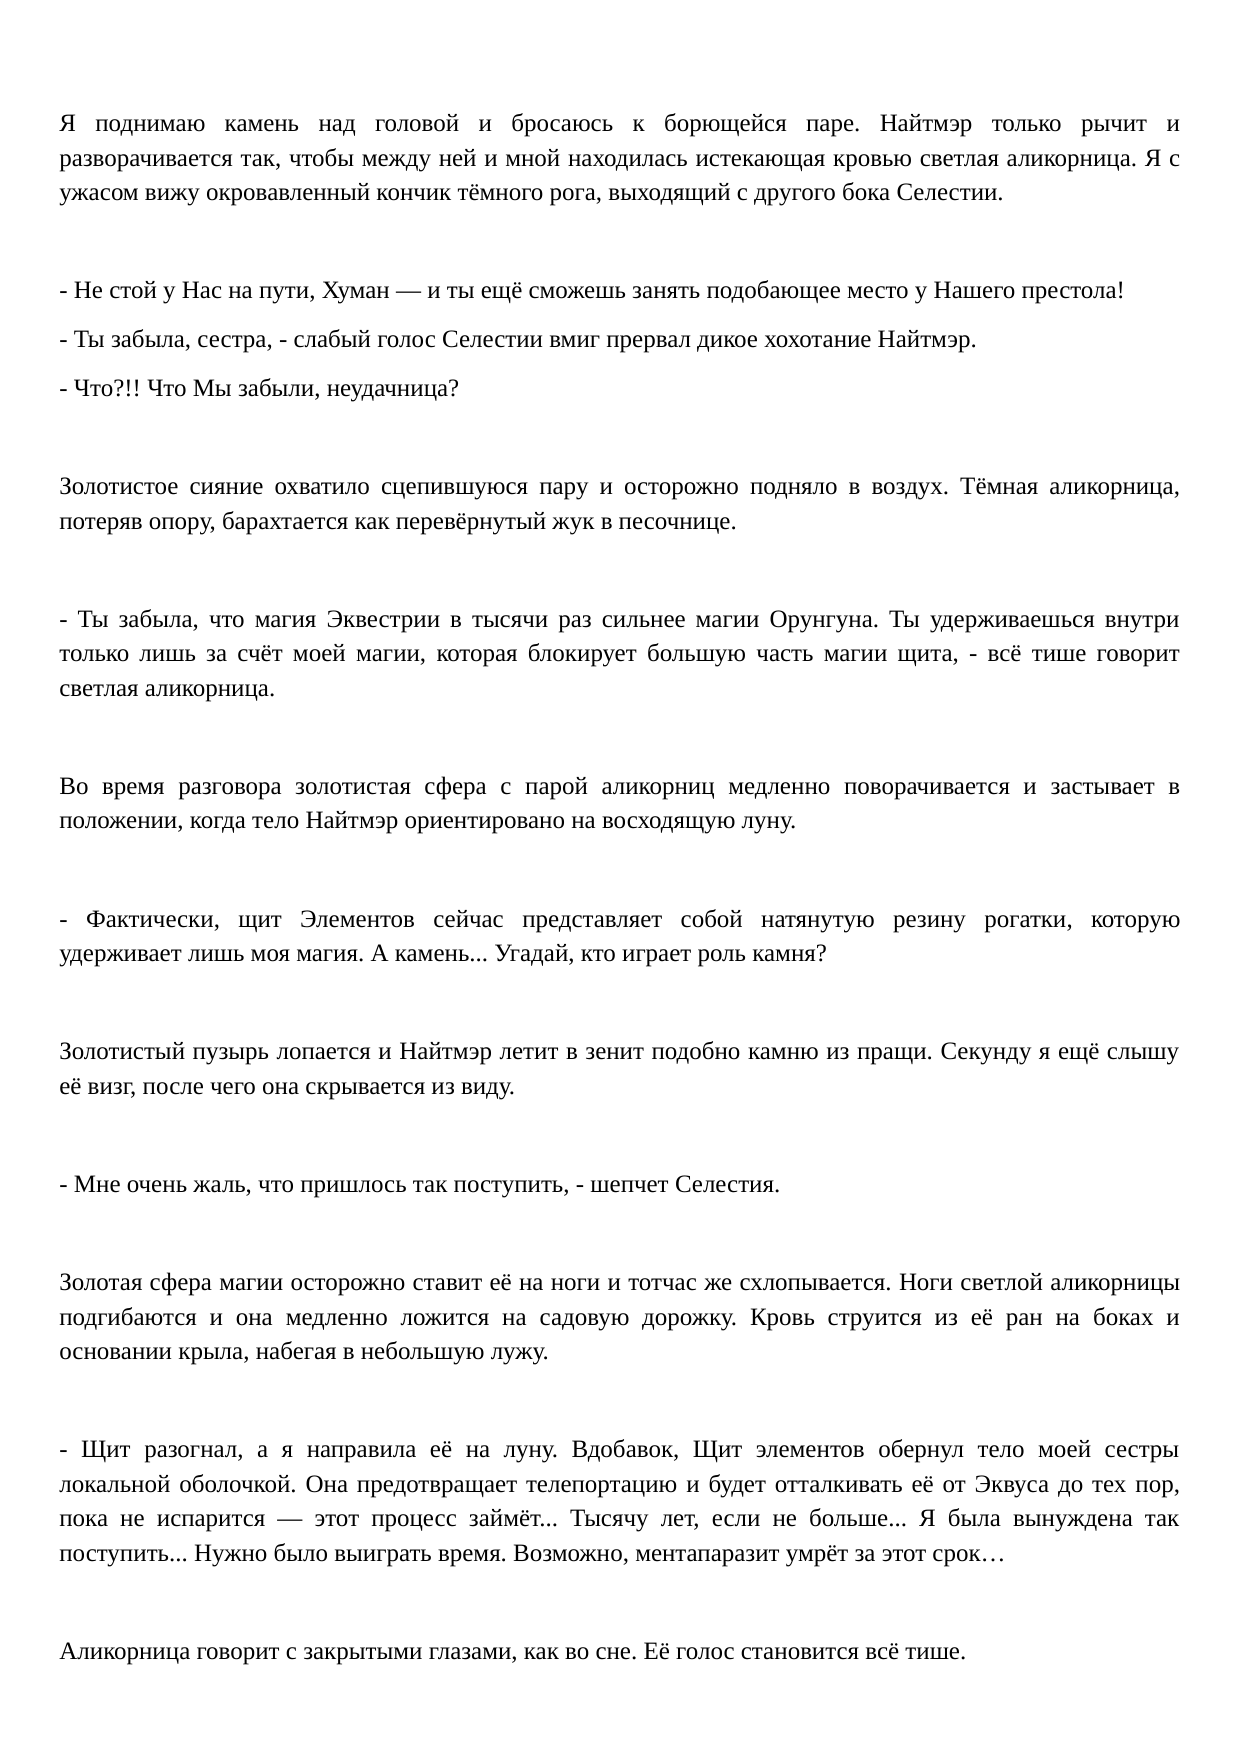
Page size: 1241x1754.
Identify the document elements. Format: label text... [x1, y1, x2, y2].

text Во время разговора золотистая сфера с парой аликорниц медленно поворачивается и застывает в положении, когда тело Найтмэр ориентировано на восходящую луну. [59, 771, 1181, 834]
text - Фактически, щит Элементов сейчас представляет собой натянутую резину рогатки, которую удерживает лишь моя магия. А камень... Угадай, кто играет роль камня? [59, 904, 1181, 967]
text - Мне очень жаль, что пришлось так поступить, - шепчет Селестия. [59, 1169, 1181, 1198]
text Я поднимаю камень над головой и бросаюсь к борющейся паре. Найтмэр только рычит и разворачивается так, чтобы между ней и мной находилась истекающая кровью светлая аликорница. Я с ужасом вижу окровавленный кончик тёмного рога, выходящий с другого бока Селестии. [59, 108, 1181, 206]
text Аликорница говорит с закрытыми глазами, как во сне. Её голос становится всё тише. [59, 1636, 1181, 1664]
text - Ты забыла, сестра, - слабый голос Селестии вмиг прервал дикое хохотание Найтмэр. [59, 324, 1181, 353]
text Золотая сфера магии осторожно ставит её на ноги и тотчас же схлопывается. Ноги светлой аликорницы подгибаются и она медленно ложится на садовую дорожку. Кровь струится из её ран на боках и основании крыла, набегая в небольшую лужу. [59, 1267, 1181, 1365]
text - Щит разогнал, а я направила её на луну. Вдобавок, Щит элементов обернул тело моей сестры локальной оболочкой. Она предотвращает телепортацию и будет отталкивать её от Эквуса до тех пор, пока не испарится — этот процесс займёт... Тысячу лет, если не больше... Я была вынуждена так поступить... Нужно было выиграть время. Возможно, ментапаразит умрёт за этот срок… [59, 1434, 1181, 1566]
text - Ты забыла, что магия Эквестрии в тысячи раз сильнее магии Орунгуна. Ты удерживаешься внутри только лишь за счёт моей магии, которая блокирует большую часть магии щита, - всё тише говорит светлая аликорница. [59, 604, 1181, 702]
text Золотистое сияние охватило сцепившуюся пару и осторожно подняло в воздух. Тёмная аликорница, потеряв опору, барахтается как перевёрнутый жук в песочнице. [59, 471, 1181, 535]
text Золотистый пузырь лопается и Найтмэр летит в зенит подобно камню из пращи. Секунду я ещё слышу её визг, после чего она скрывается из виду. [59, 1036, 1181, 1099]
text - Не стой у Нас на пути, Хуман — и ты ещё сможешь занять подобающее место у Нашего престола! [59, 275, 1181, 304]
text - Что?!! Что Мы забыли, неудачница? [59, 373, 1181, 402]
